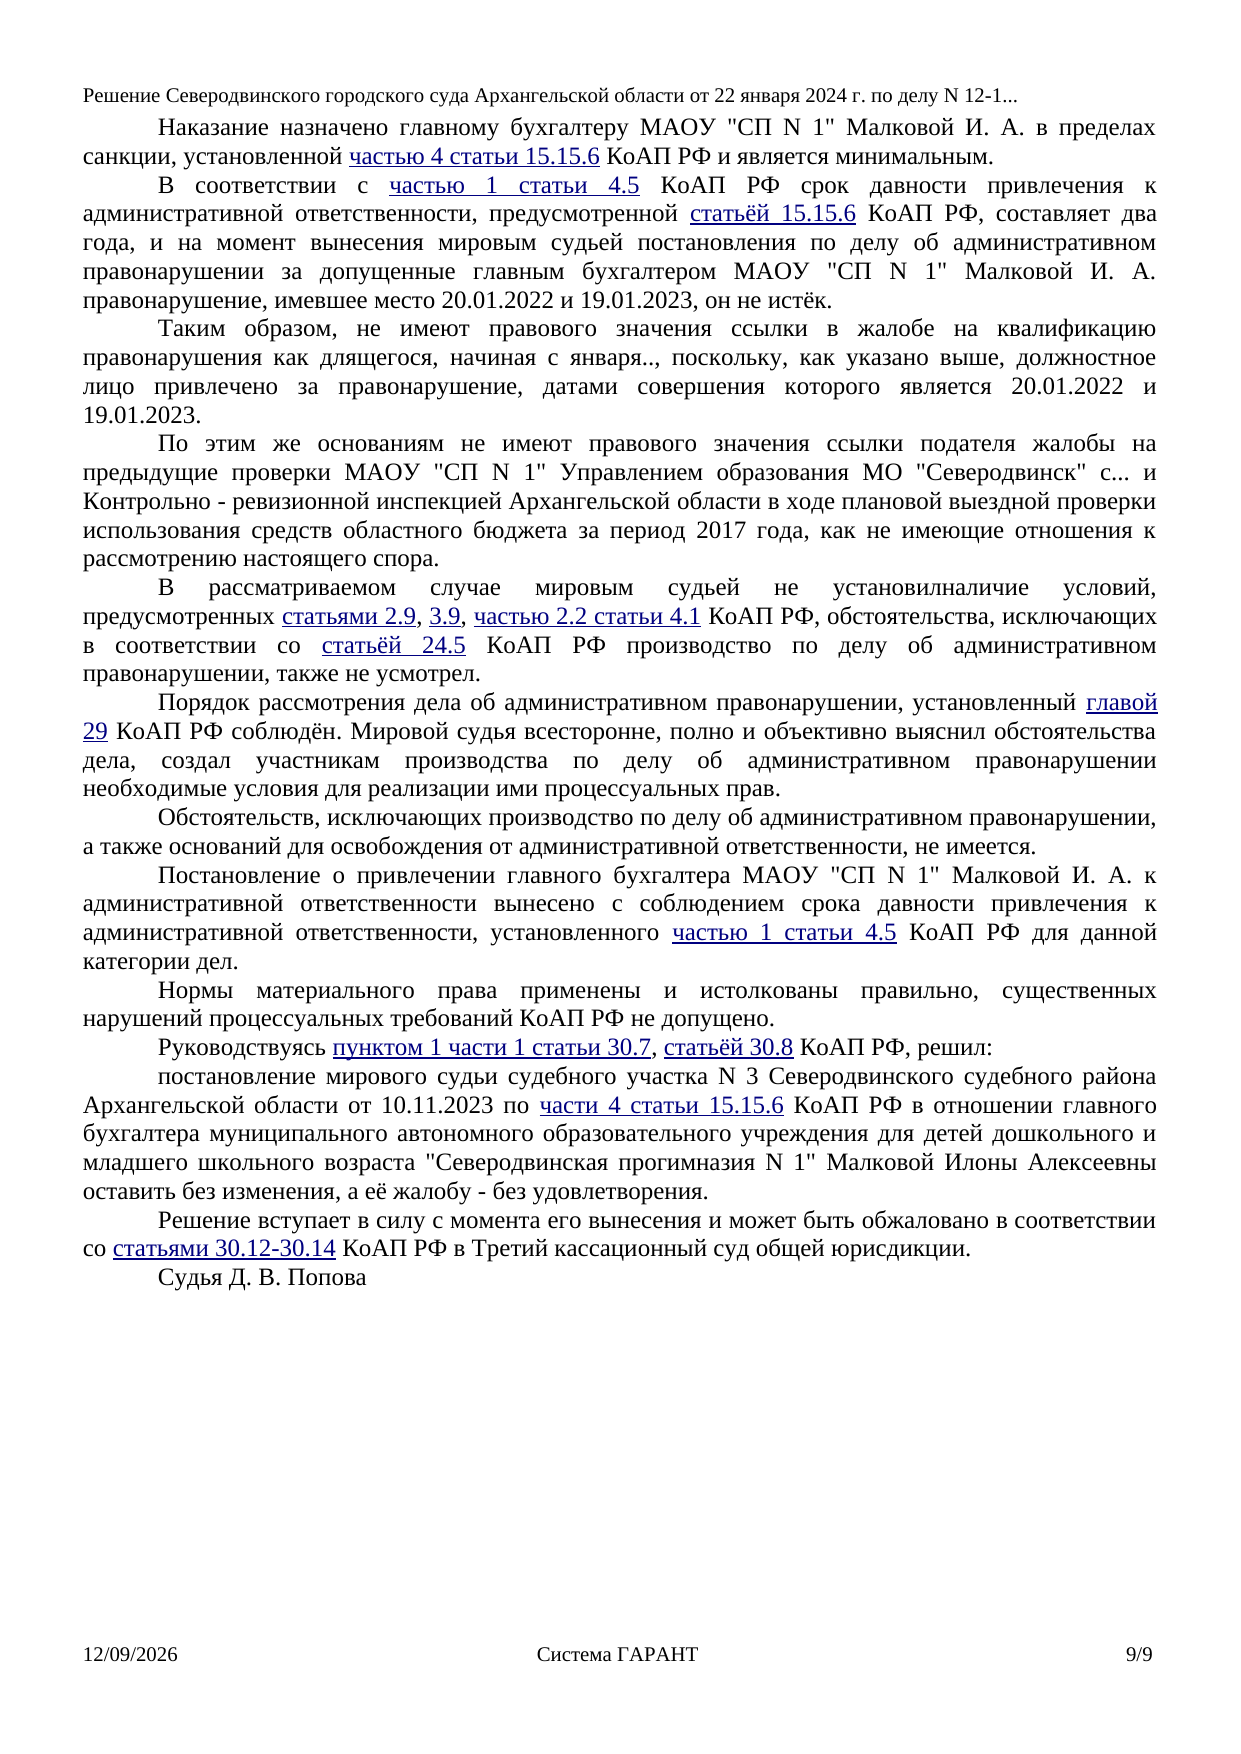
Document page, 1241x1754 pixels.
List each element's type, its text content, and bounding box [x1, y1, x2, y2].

text В соответствии с частью 1 статьи 4.5 КоАП РФ срок давности привлечения к административной ответственности, предусмотренной статьёй 15.15.6 КоАП РФ, составляет два года, и на момент вынесения мировым судьей постановления по делу об административном правонарушении за допущенные главным бухгалтером МАОУ "СП N 1" Малковой И. А. правонарушение, имевшее место 20.01.2022 и 19.01.2023, он не истёк. [83, 170, 1157, 313]
text Постановление о привлечении главного бухгалтера МАОУ "СП N 1" Малковой И. А. к административной ответственности вынесено с соблюдением срока давности привлечения к административной ответственности, установленного частью 1 статьи 4.5 КоАП РФ для данной категории дел. [83, 860, 1157, 975]
text Обстоятельств, исключающих производство по делу об административном правонарушении, а также оснований для освобождения от административной ответственности, не имеется. [83, 802, 1157, 860]
text Решение вступает в силу с момента его вынесения и может быть обжаловано в соответствии со статьями 30.12-30.14 КоАП РФ в Третий кассационный суд общей юрисдикции. [83, 1205, 1157, 1262]
text постановление мирового судьи судебного участка N 3 Северодвинского судебного района Архангельской области от 10.11.2023 по части 4 статьи 15.15.6 КоАП РФ в отношении главного бухгалтера муниципального автономного образовательного учреждения для детей дошкольного и младшего школьного возраста "Северодвинская прогимназия N 1" Малковой Илоны Алексеевны оставить без изменения, а её жалобу - без удовлетворения. [83, 1061, 1157, 1205]
text Порядок рассмотрения дела об административном правонарушении, установленный главой 29 КоАП РФ соблюдён. Мировой судья всесторонне, полно и объективно выяснил обстоятельства дела, создал участникам производства по делу об административном правонарушении необходимые условия для реализации ими процессуальных прав. [83, 687, 1157, 802]
text По этим же основаниям не имеют правового значения ссылки подателя жалобы на предыдущие проверки МАОУ "СП N 1" Управлением образования МО "Северодвинск" с... и Контрольно - ревизионной инспекцией Архангельской области в ходе плановой выездной проверки использования средств областного бюджета за период 2017 года, как не имеющие отношения к рассмотрению настоящего спора. [83, 428, 1157, 572]
text Руководствуясь пунктом 1 части 1 статьи 30.7, статьёй 30.8 КоАП РФ, решил: [83, 1032, 1157, 1061]
text В рассматриваемом случае мировым судьей не установилналичие условий, предусмотренных статьями 2.9, 3.9, частью 2.2 статьи 4.1 КоАП РФ, обстоятельства, исключающих в соответствии со статьёй 24.5 КоАП РФ производство по делу об административном правонарушении, также не усмотрел. [83, 572, 1157, 687]
text Таким образом, не имеют правового значения ссылки в жалобе на квалификацию правонарушения как длящегося, начиная с января.., поскольку, как указано выше, должностное лицо привлечено за правонарушение, датами совершения которого является 20.01.2022 и 19.01.2023. [83, 313, 1157, 428]
text Судья Д. В. Попова [83, 1262, 1157, 1291]
text Нормы материального права применены и истолкованы правильно, существенных нарушений процессуальных требований КоАП РФ не допущено. [83, 975, 1157, 1032]
text Наказание назначено главному бухгалтеру МАОУ "СП N 1" Малковой И. А. в пределах санкции, установленной частью 4 статьи 15.15.6 КоАП РФ и является минимальным. [83, 112, 1157, 170]
